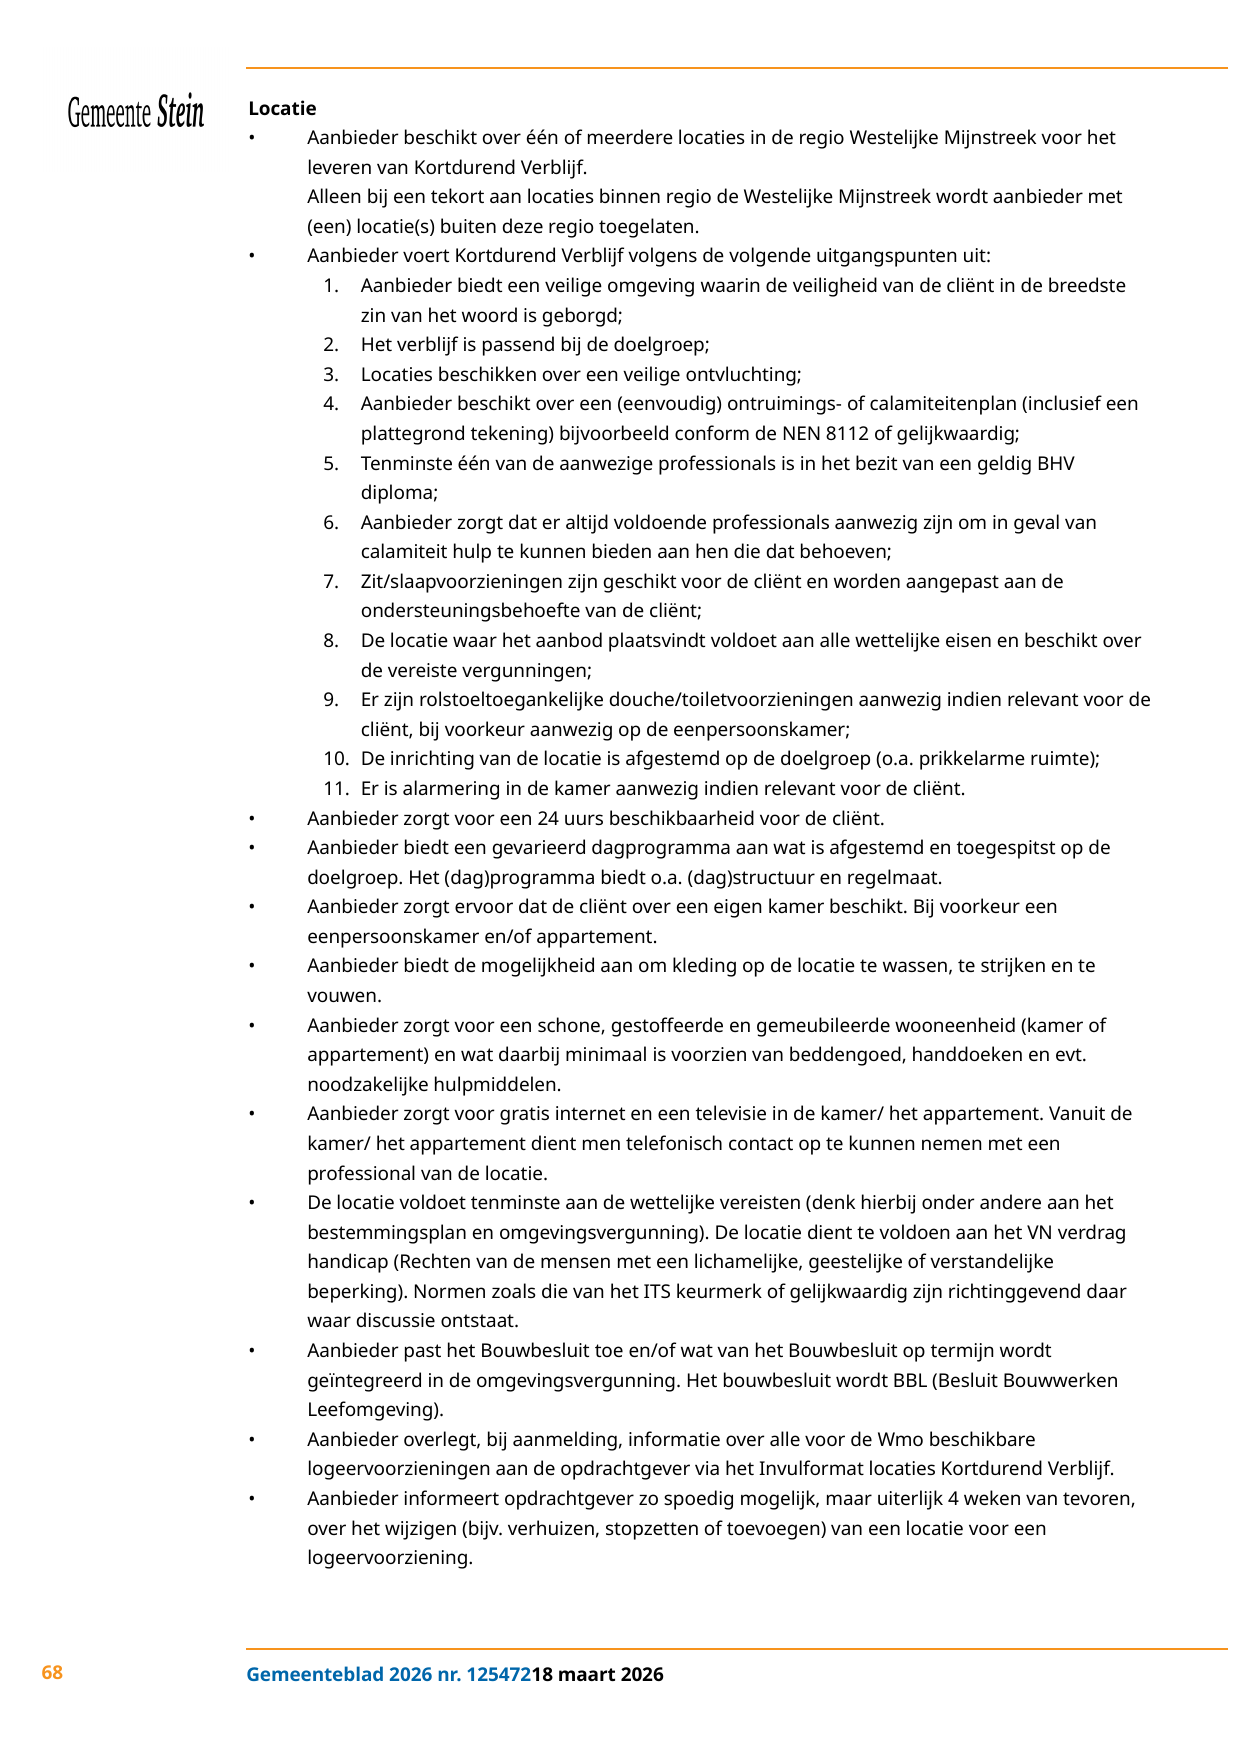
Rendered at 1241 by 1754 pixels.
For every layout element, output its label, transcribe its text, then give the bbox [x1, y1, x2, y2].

list Aanbieder voert Kortdurend Verblijf volgens de volgende uitgangspunten uit: [248, 243, 1152, 268]
list Tenminste één van de aanwezige professionals is in het bezit van een geldig BHV diploma; [323, 450, 1152, 505]
list Aanbieder zorgt voor een 24 uurs beschikbaarheid voor de cliënt. [248, 805, 1152, 831]
list De locatie waar het aanbod plaatsvindt voldoet aan alle wettelijke eisen en beschikt over de vereiste vergunningen; [323, 627, 1152, 683]
list Er zijn rolstoeltoegankelijke douche/toiletvoorzieningen aanwezig indien relevant voor de cliënt, bij voorkeur aanwezig op de eenpersoonskamer; [323, 686, 1152, 742]
text Locatie [248, 95, 1152, 121]
list Aanbieder beschikt over een (eenvoudig) ontruimings- of calamiteitenplan (inclusief een plattegrond tekening) bijvoorbeeld conform de NEN 8112 of gelijkwaardig; [323, 391, 1152, 446]
list Aanbieder biedt een gevarieerd dagprogramma aan wat is afgestemd en toegespitst op de doelgroep. Het (dag)programma biedt o.a. (dag)structuur en regelmaat. [248, 834, 1152, 890]
list Aanbieder biedt de mogelijkheid aan om kleding op de locatie te wassen, te strijken en te vouwen. [248, 953, 1152, 1008]
list Aanbieder zorgt dat er altijd voldoende professionals aanwezig zijn om in geval van calamiteit hulp te kunnen bieden aan hen die dat behoeven; [323, 509, 1152, 564]
list Aanbieder overlegt, bij aanmelding, informatie over alle voor de Wmo beschikbare logeervoorzieningen aan de opdrachtgever via het Invulformat locaties Kortdurend Verblijf. [248, 1426, 1152, 1481]
list Aanbieder past het Bouwbesluit toe en/of wat van het Bouwbesluit op termijn wordt geïntegreerd in de omgevingsvergunning. Het bouwbesluit wordt BBL (Besluit Bouwwerken Leefomgeving). [248, 1337, 1152, 1422]
list Aanbieder informeert opdrachtgever zo spoedig mogelijk, maar uiterlijk 4 weken van tevoren, over het wijzigen (bijv. verhuizen, stopzetten of toevoegen) van een locatie voor een logeervoorziening. [248, 1485, 1152, 1570]
list Het verblijf is passend bij de doelgroep; [323, 331, 1152, 357]
list Aanbieder zorgt voor gratis internet en een televisie in de kamer/ het appartement. Vanuit de kamer/ het appartement dient men telefonisch contact op te kunnen nemen met een professional van de locatie. [248, 1101, 1152, 1186]
list Zit/slaapvoorzieningen zijn geschikt voor de cliënt en worden aangepast aan de ondersteuningsbehoefte van de cliënt; [323, 568, 1152, 623]
list Aanbieder beschikt over één of meerdere locaties in de regio Westelijke Mijnstreek voor het leveren van Kortdurend Verblijf. [248, 124, 1152, 180]
list Er is alarmering in de kamer aanwezig indien relevant voor de cliënt. [323, 775, 1152, 801]
list De locatie voldoet tenminste aan de wettelijke vereisten (denk hierbij onder andere aan het bestemmingsplan en omgevingsvergunning). De locatie dient te voldoen aan het VN verdrag handicap (Rechten van de mensen met een lichamelijke, geestelijke of verstandelijke beperking). Normen zoals die van het ITS keurmerk of gelijkwaardig zijn richtinggevend daar waar discussie ontstaat. [248, 1189, 1152, 1333]
list Aanbieder biedt een veilige omgeving waarin de veiligheid van de cliënt in de breedste zin van het woord is geborgd; [323, 272, 1152, 328]
list Aanbieder zorgt ervoor dat de cliënt over een eigen kamer beschikt. Bij voorkeur een eenpersoonskamer en/of appartement. [248, 893, 1152, 949]
picture [41, 47, 231, 172]
list Aanbieder zorgt voor een schone, gestoffeerde en gemeubileerde wooneenheid (kamer of appartement) en wat daarbij minimaal is voorzien van beddengoed, handdoeken en evt. noodzakelijke hulpmiddelen. [248, 1012, 1152, 1097]
list De inrichting van de locatie is afgestemd op de doelgroep (o.a. prikkelarme ruimte); [323, 746, 1152, 771]
list Locaties beschikken over een veilige ontvluchting; [323, 361, 1152, 387]
list Alleen bij een tekort aan locaties binnen regio de Westelijke Mijnstreek wordt aanbieder met (een) locatie(s) buiten deze regio toegelaten. [248, 183, 1152, 239]
